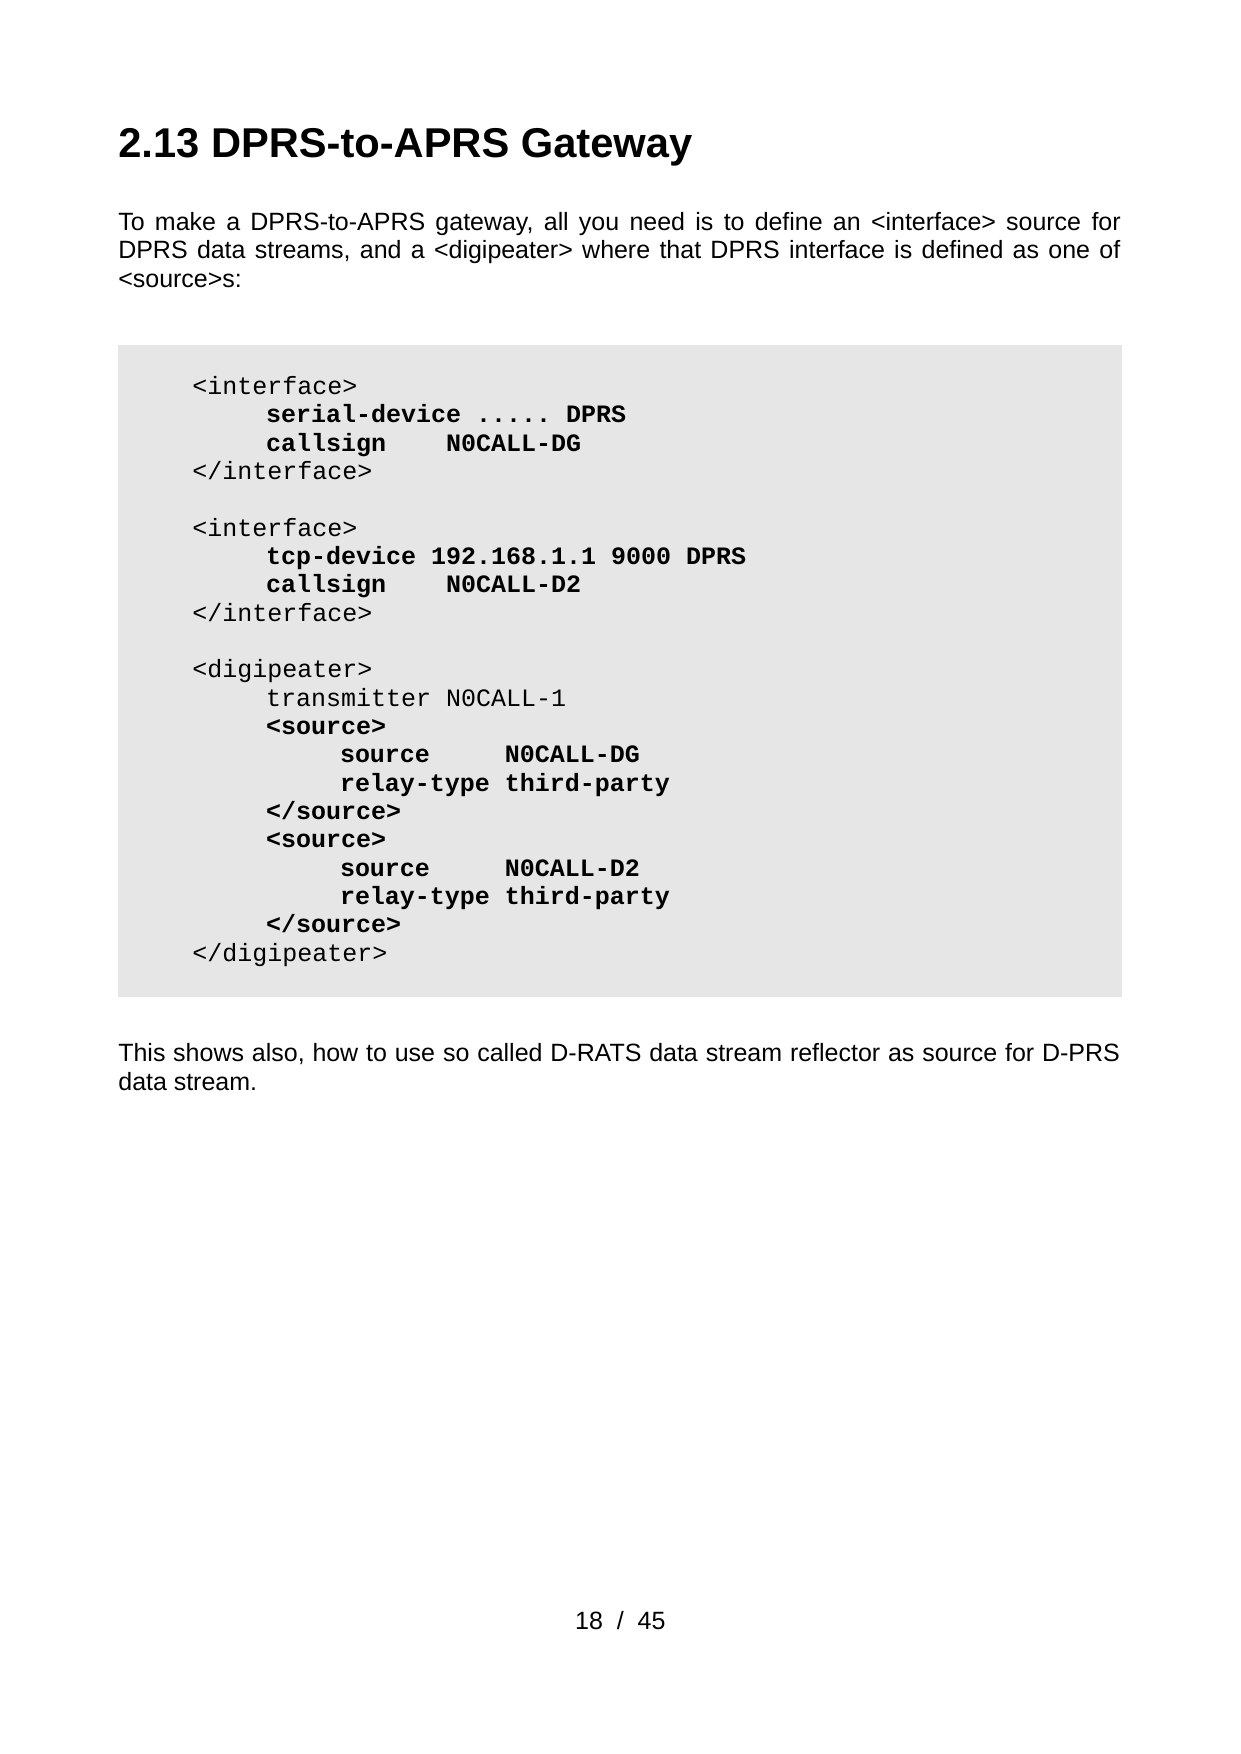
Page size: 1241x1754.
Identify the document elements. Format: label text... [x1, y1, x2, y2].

text </digipeater> [118, 940, 1122, 968]
text </source> [118, 912, 1122, 940]
text <source> [118, 713, 1122, 742]
subtitle DPRS-to-APRS Gateway [118, 118, 1122, 166]
text <interface> [118, 515, 1122, 543]
text This shows also, how to use so called D-RATS data stream reflector as source for D-PRS data stream. [118, 1038, 1122, 1095]
text relay-type third-party [118, 770, 1122, 798]
text transmitter N0CALL-1 [118, 685, 1122, 713]
text <interface> [118, 373, 1122, 402]
text callsign N0CALL-DG [118, 430, 1122, 458]
text To make a DPRS-to-APRS gateway, all you need is to define an <interface> source for DPRS data streams, and a <digipeater> where that DPRS interface is defined as one of <source>s: [118, 207, 1122, 293]
text source N0CALL-DG [118, 742, 1122, 770]
text </interface> [118, 600, 1122, 628]
text <source> [118, 827, 1122, 855]
text </interface> [118, 458, 1122, 487]
text relay-type third-party [118, 883, 1122, 912]
text source N0CALL-D2 [118, 855, 1122, 883]
text serial-device ..... DPRS [118, 402, 1122, 430]
text callsign N0CALL-D2 [118, 572, 1122, 600]
text tcp-device 192.168.1.1 9000 DPRS [118, 543, 1122, 572]
text </source> [118, 798, 1122, 827]
text <digipeater> [118, 657, 1122, 685]
